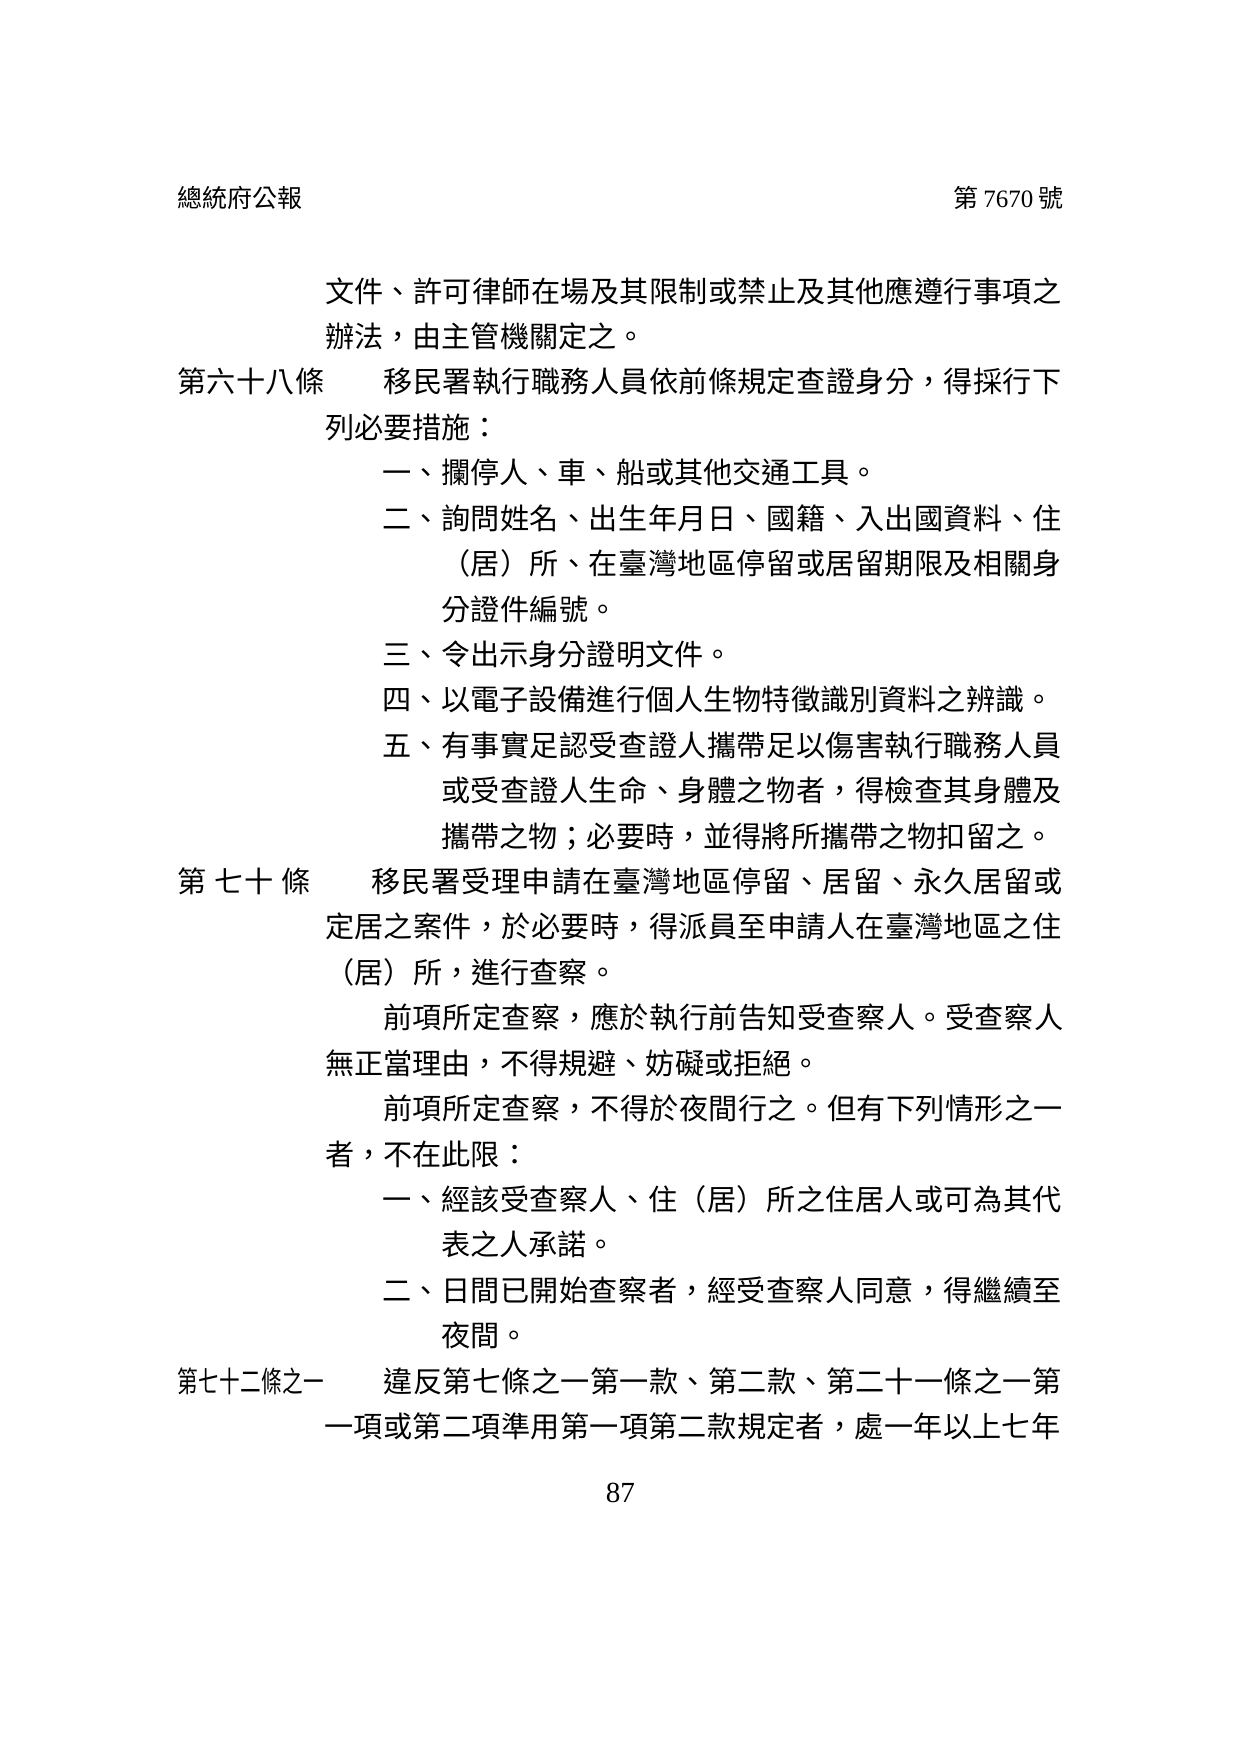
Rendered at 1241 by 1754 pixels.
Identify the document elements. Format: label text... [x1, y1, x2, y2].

text 文件、許可律師在場及其限制或禁止及其他應遵行事項之辦法，由主管機關定之。 [325, 266, 1063, 357]
text 一、 攔停人、車、船或其他交通工具。 [382, 447, 1063, 493]
text 二、 日間已開始查察者，經受查察人同意，得繼續至夜間。 [382, 1265, 1063, 1356]
text 二、 詢問姓名、出生年月日、國籍、入出國資料、住（居）所、在臺灣地區停留或居留期限及相關身分證件編號。 [382, 493, 1063, 629]
text 一、 經該受查察人、住（居）所之住居人或可為其代表之人承諾。 [382, 1174, 1063, 1265]
text 四、 以電子設備進行個人生物特徵識別資料之辨識。 [382, 674, 1063, 720]
text 第六十八條 移民署執行職務人員依前條規定查證身分，得採行下列必要措施： [177, 357, 1063, 447]
text 第七十二條之一 違反第七條之一第一款、第二款、第二十一條之一第一項或第二項準用第一項第二款規定者，處一年以上七年 [177, 1356, 1063, 1447]
text 第 七十 條 移民署受理申請在臺灣地區停留、居留、永久居留或定居之案件，於必要時，得派員至申請人在臺灣地區之住（居）所，進行查察。 [177, 856, 1063, 992]
text 三、 令出示身分證明文件。 [382, 629, 1063, 674]
text 前項所定查察，應於執行前告知受查察人。受查察人無正當理由，不得規避、妨礙或拒絕。 [325, 992, 1063, 1083]
text 五、 有事實足認受查證人攜帶足以傷害執行職務人員或受查證人生命、身體之物者，得檢查其身體及攜帶之物；必要時，並得將所攜帶之物扣留之。 [382, 720, 1063, 856]
text 前項所定查察，不得於夜間行之。但有下列情形之一者，不在此限： [325, 1083, 1063, 1174]
